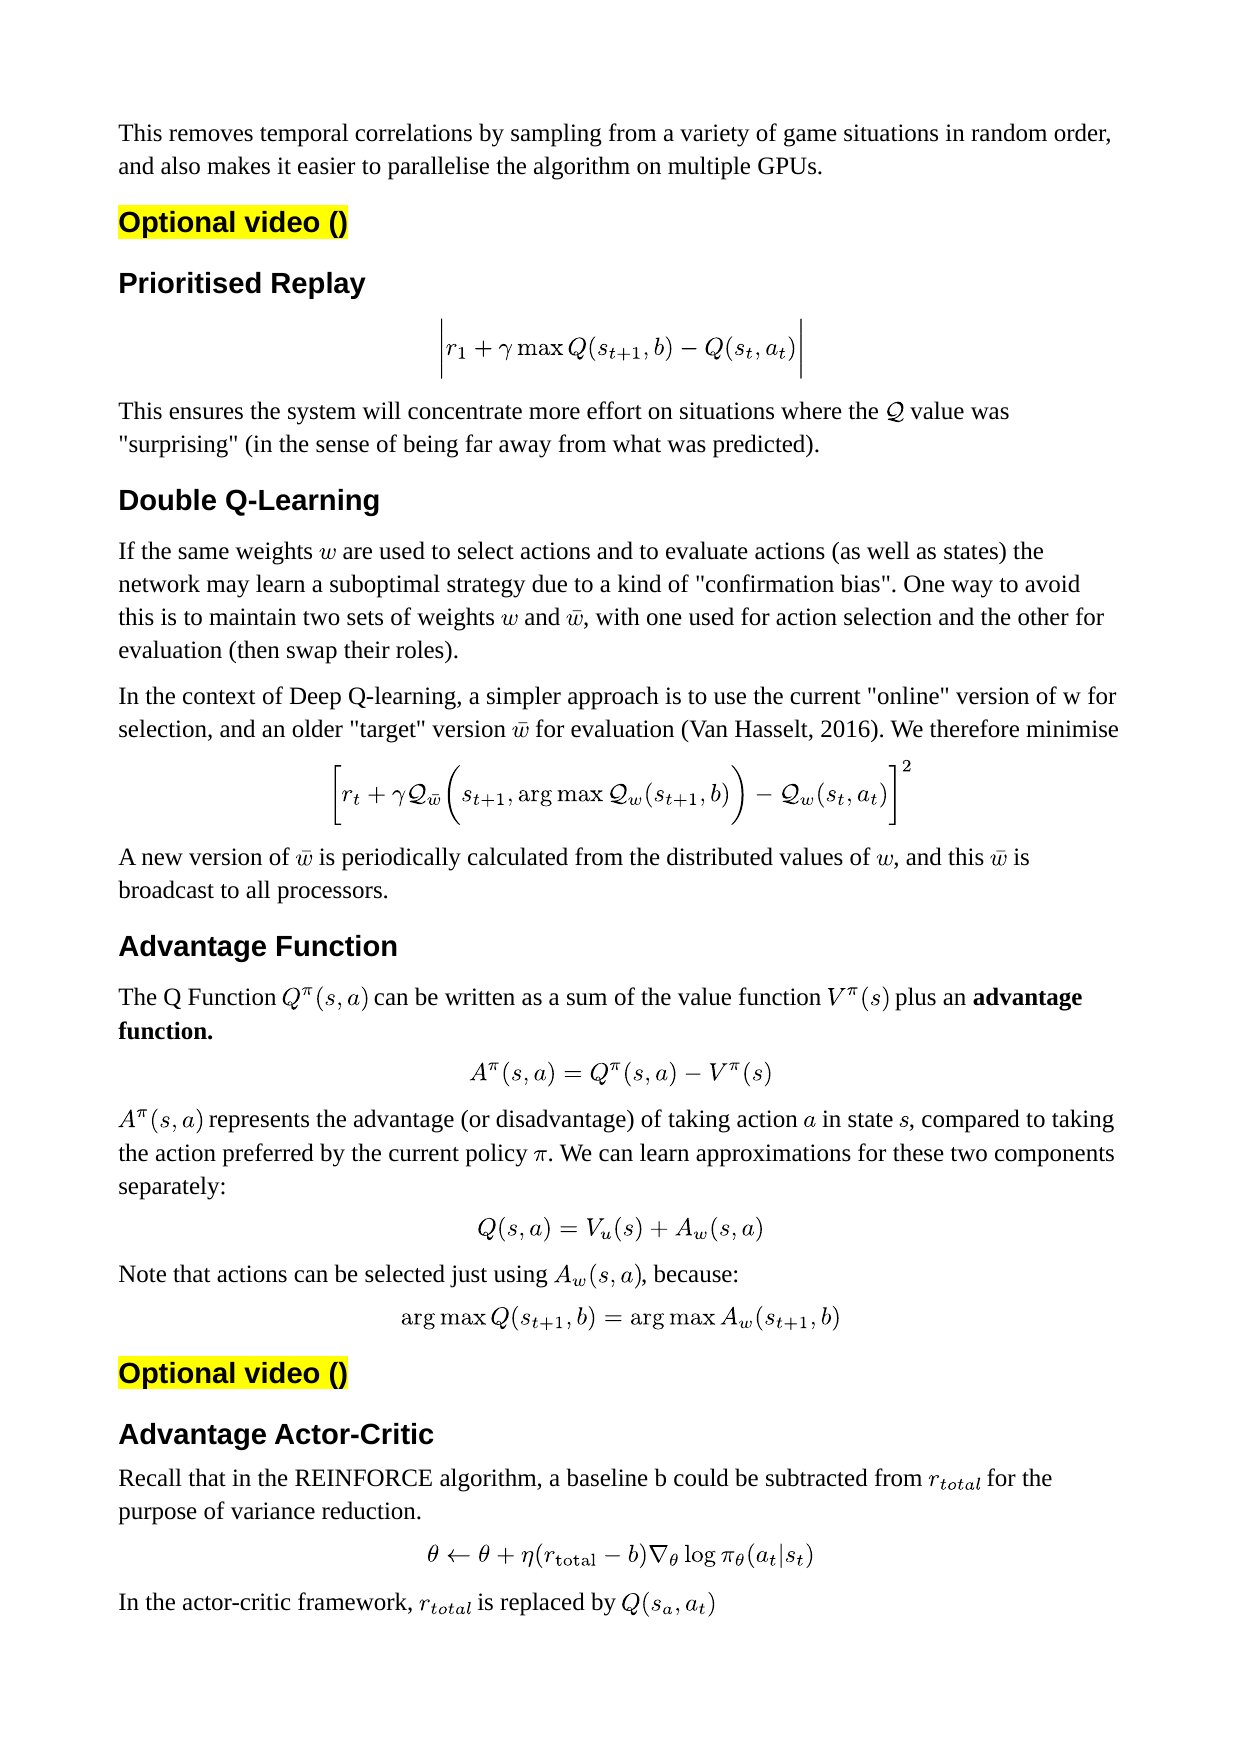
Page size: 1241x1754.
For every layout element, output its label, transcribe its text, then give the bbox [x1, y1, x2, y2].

subtitle Optional video () [118, 205, 1122, 239]
text Recall that in the REINFORCE algorithm, a baseline b could be subtracted from for the purpose of variance reduction. [118, 1463, 1122, 1524]
text If the same weights are used to select actions and to evaluate actions (as well as states) the network may learn a suboptimal strategy due to a kind of "confirmation bias". One way to avoid this is to maintain two sets of weights and , with one used for action selection and the other for evaluation (then swap their roles). [118, 536, 1122, 664]
text Note that actions can be selected just using , because: [118, 1259, 1122, 1289]
text A new version of is periodically calculated from the distributed values of , and this is broadcast to all processors. [118, 842, 1122, 904]
subtitle Advantage Function [118, 929, 1122, 963]
text This removes temporal correlations by sampling from a variety of game situations in random order, and also makes it easier to parallelise the algorithm on multiple GPUs. [118, 118, 1122, 180]
text In the context of Deep Q-learning, a simpler approach is to use the current "online" version of w for selection, and an older "target" version for evaluation (Van Hasselt, 2016). We therefore minimise [118, 681, 1122, 743]
subtitle Optional video () [118, 1356, 1122, 1389]
subtitle Double Q-Learning [118, 483, 1122, 517]
text In the actor-critic framework, is replaced by [118, 1587, 1122, 1617]
text The Q Function can be written as a sum of the value function plus an advantage function. [118, 982, 1122, 1044]
text represents the advantage (or disadvantage) of taking action in state , compared to taking the action preferred by the current policy . We can learn approximations for these two components separately: [118, 1104, 1122, 1199]
subtitle Prioritised Replay [118, 266, 1122, 299]
subtitle Advantage Actor-Critic [118, 1417, 1122, 1450]
text This ensures the system will concentrate more effort on situations where the value was "surprising" (in the sense of being far away from what was predicted). [118, 396, 1122, 458]
